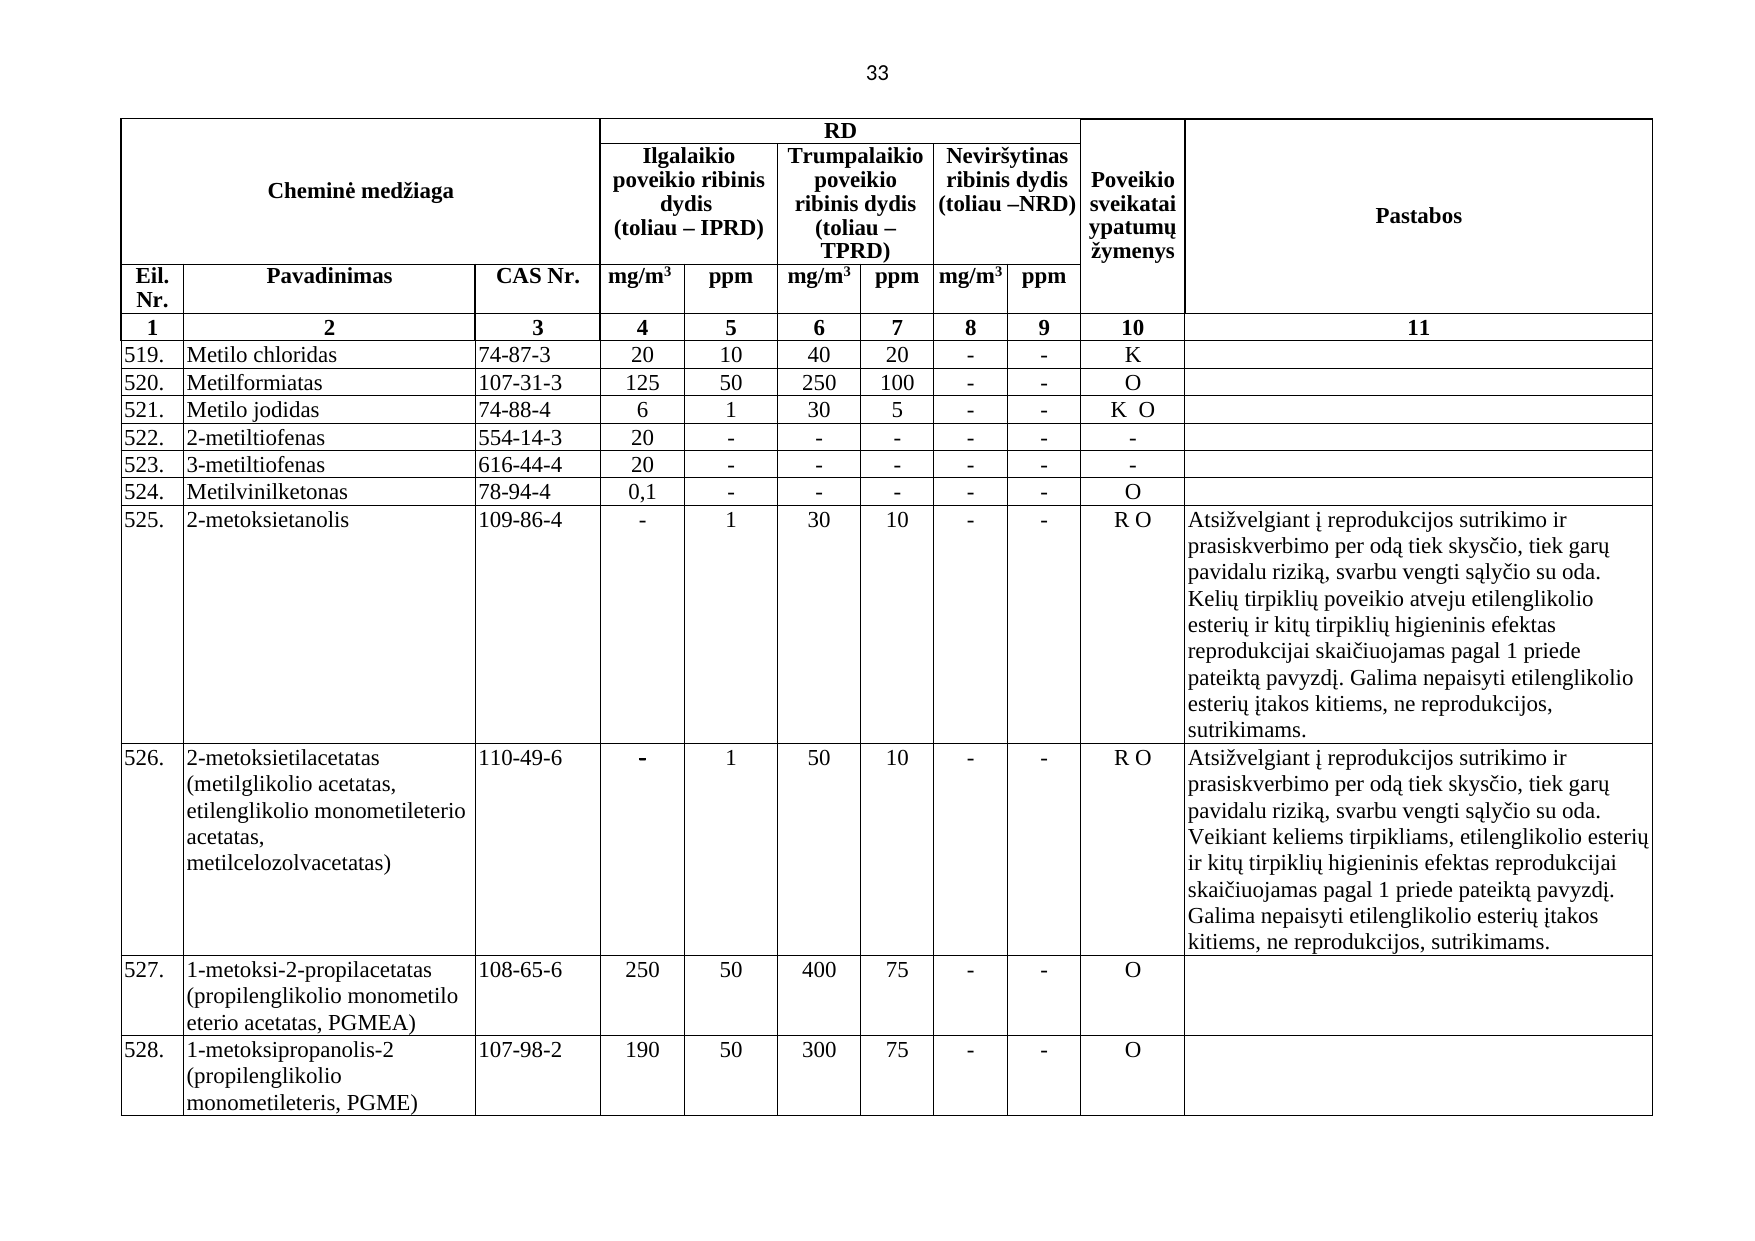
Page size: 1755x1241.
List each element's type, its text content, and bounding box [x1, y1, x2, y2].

table_cell - [861, 424, 933, 450]
table_cell - [934, 478, 1007, 505]
table_cell 523. [122, 451, 183, 477]
table_cell - [934, 424, 1007, 450]
table_cell 9 [1008, 314, 1080, 340]
table_cell Metilvinilketonas [184, 478, 475, 505]
table_cell - [778, 451, 860, 477]
table_cell 520. [122, 369, 183, 395]
table_cell Atsižvelgiant į reprodukcijos sutrikimo ir prasiskverbimo per odą tiek skysčio, tiek garų pavidalu riziką, svarbu vengti sąlyčio su oda. Veikiant keliems tirpikliams, etilenglikolio esterių ir kitų tirpiklių higieninis efektas reprodukcijai skaičiuojamas pagal 1 priede pateiktą pavyzdį. Galima nepaisyti etilenglikolio esterių įtakos kitiems, ne reprodukcijos, sutrikimams. [1185, 744, 1652, 955]
table_cell 50 [685, 1036, 777, 1115]
table_cell 250 [601, 956, 684, 1035]
table_cell 524. [122, 478, 183, 505]
table_cell 1 [685, 744, 777, 955]
table_cell - [934, 396, 1007, 422]
table_cell - [1008, 396, 1080, 422]
table_cell - [1008, 424, 1080, 450]
table_cell 75 [861, 956, 933, 1035]
table_cell Neviršytinas ribinis dydis (toliau –NRD) [934, 144, 1080, 263]
table_cell 100 [861, 369, 933, 395]
table_cell 10 [861, 744, 933, 955]
table_cell 50 [778, 744, 860, 955]
table_cell - [934, 744, 1007, 955]
table_cell 190 [601, 1036, 684, 1115]
table_cell 20 [601, 424, 684, 450]
table_cell O [1081, 369, 1184, 395]
table_cell ppm [685, 265, 777, 312]
table_cell 40 [778, 341, 860, 368]
table_cell - [1008, 744, 1080, 955]
table_cell 1 [685, 396, 777, 422]
table_cell K O [1081, 396, 1184, 422]
table_cell Pavadinimas [184, 265, 474, 312]
table_cell 20 [861, 341, 933, 368]
table_cell O [1081, 478, 1184, 505]
table_cell 522. [122, 424, 183, 450]
table_cell [1185, 341, 1652, 368]
table_header RD [601, 119, 1080, 143]
table_cell 0,1 [601, 478, 684, 505]
table_cell - [685, 478, 777, 505]
table_cell 78-94-4 [476, 478, 600, 505]
table_cell [1185, 424, 1652, 450]
table_cell 616-44-4 [476, 451, 600, 477]
table_cell 6 [778, 314, 860, 340]
table_cell - [778, 478, 860, 505]
table_cell 50 [685, 369, 777, 395]
table_cell 519. [122, 341, 183, 368]
table_cell 1-metoksi-2-propilacetatas (propilenglikolio monometilo eterio acetatas, PGMEA) [184, 956, 475, 1035]
table_cell 2 [184, 314, 474, 340]
table_cell 1 [685, 506, 777, 743]
table_cell 300 [778, 1036, 860, 1115]
table_cell - [1008, 506, 1080, 743]
table_cell 5 [861, 396, 933, 422]
table_cell Metilo chloridas [184, 341, 475, 368]
table_cell 20 [601, 451, 684, 477]
table_cell - [1008, 451, 1080, 477]
table_cell R O [1081, 744, 1184, 955]
table_cell 74-87-3 [476, 341, 600, 368]
table_cell mg/m3 [778, 265, 860, 312]
table_cell - [1081, 451, 1184, 477]
table_cell 1-metoksipropanolis-2 (propilenglikolio monometileteris, PGME) [184, 1036, 475, 1115]
table_cell - [934, 451, 1007, 477]
table_cell O [1081, 1036, 1184, 1115]
table_cell - [1008, 1036, 1080, 1115]
table_cell ppm [1008, 265, 1080, 312]
table_cell - [861, 478, 933, 505]
table_cell - [861, 451, 933, 477]
table_cell 526. [122, 744, 183, 955]
table_cell - [1008, 956, 1080, 1035]
table_cell 2-metoksietilacetatas (metilglikolio acetatas, etilenglikolio monometileterio acetatas, metilcelozolvacetatas) [184, 744, 475, 955]
table_cell 3 [476, 314, 599, 340]
table_header Cheminė medžiaga [122, 119, 599, 263]
table_cell [1185, 1036, 1652, 1115]
table_cell 5 [685, 314, 777, 340]
table_cell [1185, 396, 1652, 422]
table_cell 108-65-6 [476, 956, 600, 1035]
table_cell 4 [601, 314, 684, 340]
table_cell 528. [122, 1036, 183, 1115]
table_cell Ilgalaikio poveikio ribinis dydis (toliau – IPRD) [601, 144, 777, 263]
table_cell Metilo jodidas [184, 396, 475, 422]
table_cell 10 [861, 506, 933, 743]
table_cell Metilformiatas [184, 369, 475, 395]
table_cell 20 [601, 341, 684, 368]
table_cell 554-14-3 [476, 424, 600, 450]
table_cell - [934, 1036, 1007, 1115]
table_cell 3-metiltiofenas [184, 451, 475, 477]
table_cell - [1008, 341, 1080, 368]
table_cell R O [1081, 506, 1184, 743]
table_cell 8 [934, 314, 1007, 340]
table_cell 10 [685, 341, 777, 368]
table_cell K [1081, 341, 1184, 368]
table_cell 50 [685, 956, 777, 1035]
table_cell - [1081, 424, 1184, 450]
table_cell 525. [122, 506, 183, 743]
table_cell 2-metiltiofenas [184, 424, 475, 450]
table_cell - [1008, 369, 1080, 395]
table_cell - [601, 744, 684, 955]
table_cell 527. [122, 956, 183, 1035]
table_cell - [685, 451, 777, 477]
table_cell 7 [861, 314, 933, 340]
table_cell 2-metoksietanolis [184, 506, 475, 743]
table_cell Eil. Nr. [122, 265, 183, 312]
table_cell ppm [861, 265, 933, 312]
table_cell 75 [861, 1036, 933, 1115]
table_cell 107-31-3 [476, 369, 600, 395]
table_cell 250 [778, 369, 860, 395]
table_cell 11 [1185, 314, 1652, 340]
table_cell Atsižvelgiant į reprodukcijos sutrikimo ir prasiskverbimo per odą tiek skysčio, tiek garų pavidalu riziką, svarbu vengti sąlyčio su oda. Kelių tirpiklių poveikio atveju etilenglikolio esterių ir kitų tirpiklių higieninis efektas reprodukcijai skaičiuojamas pagal 1 priede pateiktą pavyzdį. Galima nepaisyti etilenglikolio esterių įtakos kitiems, ne reprodukcijos, sutrikimams. [1185, 506, 1652, 743]
table_cell - [1008, 478, 1080, 505]
table_cell 10 [1081, 314, 1184, 340]
table_cell - [601, 506, 684, 743]
table_cell mg/m3 [601, 265, 684, 312]
table_cell - [934, 506, 1007, 743]
table_cell 107-98-2 [476, 1036, 600, 1115]
table_cell 110-49-6 [476, 744, 600, 955]
table_cell [1185, 956, 1652, 1035]
table_cell - [934, 369, 1007, 395]
table_cell - [778, 424, 860, 450]
table_cell 1 [122, 314, 183, 340]
table_header Poveikio sveikatai ypatumų žymenys [1081, 120, 1184, 312]
table_cell 74-88-4 [476, 396, 600, 422]
table_cell 6 [601, 396, 684, 422]
table_cell 521. [122, 396, 183, 422]
table_cell 109-86-4 [476, 506, 600, 743]
table_cell - [934, 956, 1007, 1035]
table_cell [1185, 369, 1652, 395]
table_cell [1185, 451, 1652, 477]
table_cell - [685, 424, 777, 450]
table_header Pastabos [1186, 120, 1652, 312]
table_cell [1185, 478, 1652, 505]
table_cell CAS Nr. [476, 265, 599, 312]
table_cell O [1081, 956, 1184, 1035]
table_cell 400 [778, 956, 860, 1035]
table_cell 125 [601, 369, 684, 395]
table_cell 30 [778, 396, 860, 422]
table_cell 30 [778, 506, 860, 743]
table_cell mg/m3 [934, 265, 1007, 312]
table_cell - [934, 341, 1007, 368]
table_cell Trumpalaikio poveikio ribinis dydis (toliau –TPRD) [778, 144, 933, 263]
